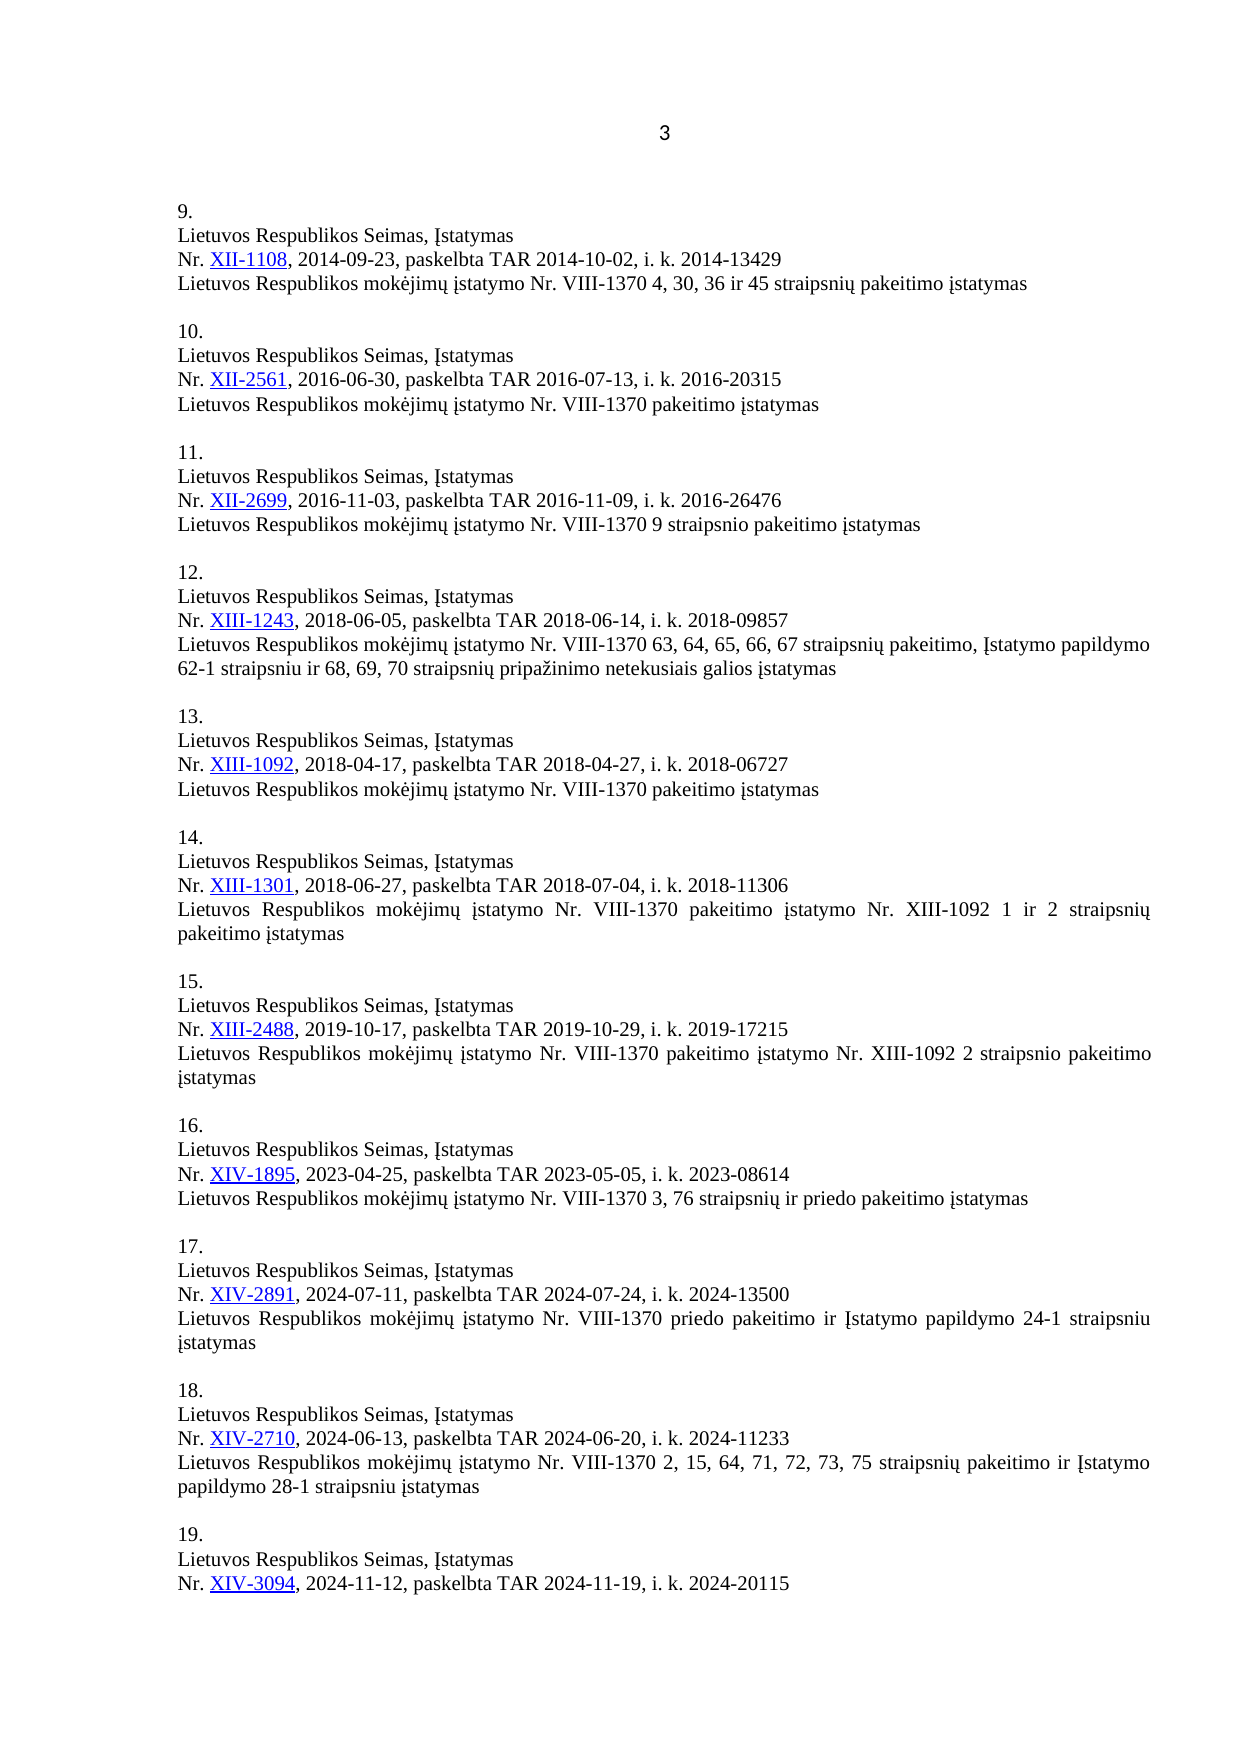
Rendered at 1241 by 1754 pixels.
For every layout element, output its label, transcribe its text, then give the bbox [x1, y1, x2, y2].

text Lietuvos Respublikos mokėjimų įstatymo Nr. VIII-1370 pakeitimo įstatymas [177, 776, 1152, 801]
text Nr. XIV-2710, 2024-06-13, paskelbta TAR 2024-06-20, i. k. 2024-11233 [177, 1426, 1152, 1450]
text Lietuvos Respublikos mokėjimų įstatymo Nr. VIII-1370 pakeitimo įstatymo Nr. XIII-1092 1 ir 2 straipsnių pakeitimo įstatymas [177, 897, 1152, 945]
text 11. [177, 439, 1152, 464]
text 12. [177, 560, 1152, 584]
text Nr. XIII-1243, 2018-06-05, paskelbta TAR 2018-06-14, i. k. 2018-09857 [177, 608, 1152, 632]
text Lietuvos Respublikos Seimas, Įstatymas [177, 993, 1152, 1017]
text Nr. XIV-1895, 2023-04-25, paskelbta TAR 2023-05-05, i. k. 2023-08614 [177, 1161, 1152, 1186]
text Lietuvos Respublikos Seimas, Įstatymas [177, 223, 1152, 247]
text 17. [177, 1234, 1152, 1258]
text Lietuvos Respublikos mokėjimų įstatymo Nr. VIII-1370 priedo pakeitimo ir Įstatymo papildymo 24-1 straipsniu įstatymas [177, 1306, 1152, 1354]
text Lietuvos Respublikos mokėjimų įstatymo Nr. VIII-1370 pakeitimo įstatymo Nr. XIII-1092 2 straipsnio pakeitimo įstatymas [177, 1041, 1152, 1089]
text Lietuvos Respublikos Seimas, Įstatymas [177, 728, 1152, 752]
text Nr. XII-2561, 2016-06-30, paskelbta TAR 2016-07-13, i. k. 2016-20315 [177, 367, 1152, 391]
text Nr. XIII-1301, 2018-06-27, paskelbta TAR 2018-07-04, i. k. 2018-11306 [177, 873, 1152, 897]
text Lietuvos Respublikos Seimas, Įstatymas [177, 464, 1152, 488]
text 10. [177, 319, 1152, 343]
text Nr. XII-1108, 2014-09-23, paskelbta TAR 2014-10-02, i. k. 2014-13429 [177, 247, 1152, 271]
text 15. [177, 969, 1152, 993]
text Nr. XIII-2488, 2019-10-17, paskelbta TAR 2019-10-29, i. k. 2019-17215 [177, 1017, 1152, 1041]
text 9. [177, 199, 1152, 223]
text Lietuvos Respublikos mokėjimų įstatymo Nr. VIII-1370 2, 15, 64, 71, 72, 73, 75 straipsnių pakeitimo ir Įstatymo papildymo 28-1 straipsniu įstatymas [177, 1450, 1152, 1498]
text 14. [177, 824, 1152, 849]
text Lietuvos Respublikos mokėjimų įstatymo Nr. VIII-1370 9 straipsnio pakeitimo įstatymas [177, 512, 1152, 536]
text 19. [177, 1522, 1152, 1546]
text Lietuvos Respublikos mokėjimų įstatymo Nr. VIII-1370 3, 76 straipsnių ir priedo pakeitimo įstatymas [177, 1186, 1152, 1209]
text Nr. XIII-1092, 2018-04-17, paskelbta TAR 2018-04-27, i. k. 2018-06727 [177, 752, 1152, 776]
text Lietuvos Respublikos Seimas, Įstatymas [177, 849, 1152, 873]
text 16. [177, 1113, 1152, 1137]
text Nr. XIV-3094, 2024-11-12, paskelbta TAR 2024-11-19, i. k. 2024-20115 [177, 1571, 1152, 1594]
text Lietuvos Respublikos Seimas, Įstatymas [177, 1402, 1152, 1426]
text Lietuvos Respublikos Seimas, Įstatymas [177, 584, 1152, 608]
text Nr. XIV-2891, 2024-07-11, paskelbta TAR 2024-07-24, i. k. 2024-13500 [177, 1282, 1152, 1306]
text Lietuvos Respublikos Seimas, Įstatymas [177, 1546, 1152, 1571]
text 13. [177, 704, 1152, 728]
text Lietuvos Respublikos Seimas, Įstatymas [177, 1137, 1152, 1161]
text Lietuvos Respublikos mokėjimų įstatymo Nr. VIII-1370 63, 64, 65, 66, 67 straipsnių pakeitimo, Įstatymo papildymo 62-1 straipsniu ir 68, 69, 70 straipsnių pripažinimo netekusiais galios įstatymas [177, 632, 1152, 680]
text Lietuvos Respublikos mokėjimų įstatymo Nr. VIII-1370 pakeitimo įstatymas [177, 391, 1152, 416]
text Lietuvos Respublikos Seimas, Įstatymas [177, 343, 1152, 367]
text Nr. XII-2699, 2016-11-03, paskelbta TAR 2016-11-09, i. k. 2016-26476 [177, 488, 1152, 512]
text 18. [177, 1378, 1152, 1402]
text Lietuvos Respublikos Seimas, Įstatymas [177, 1258, 1152, 1282]
text Lietuvos Respublikos mokėjimų įstatymo Nr. VIII-1370 4, 30, 36 ir 45 straipsnių pakeitimo įstatymas [177, 271, 1152, 295]
